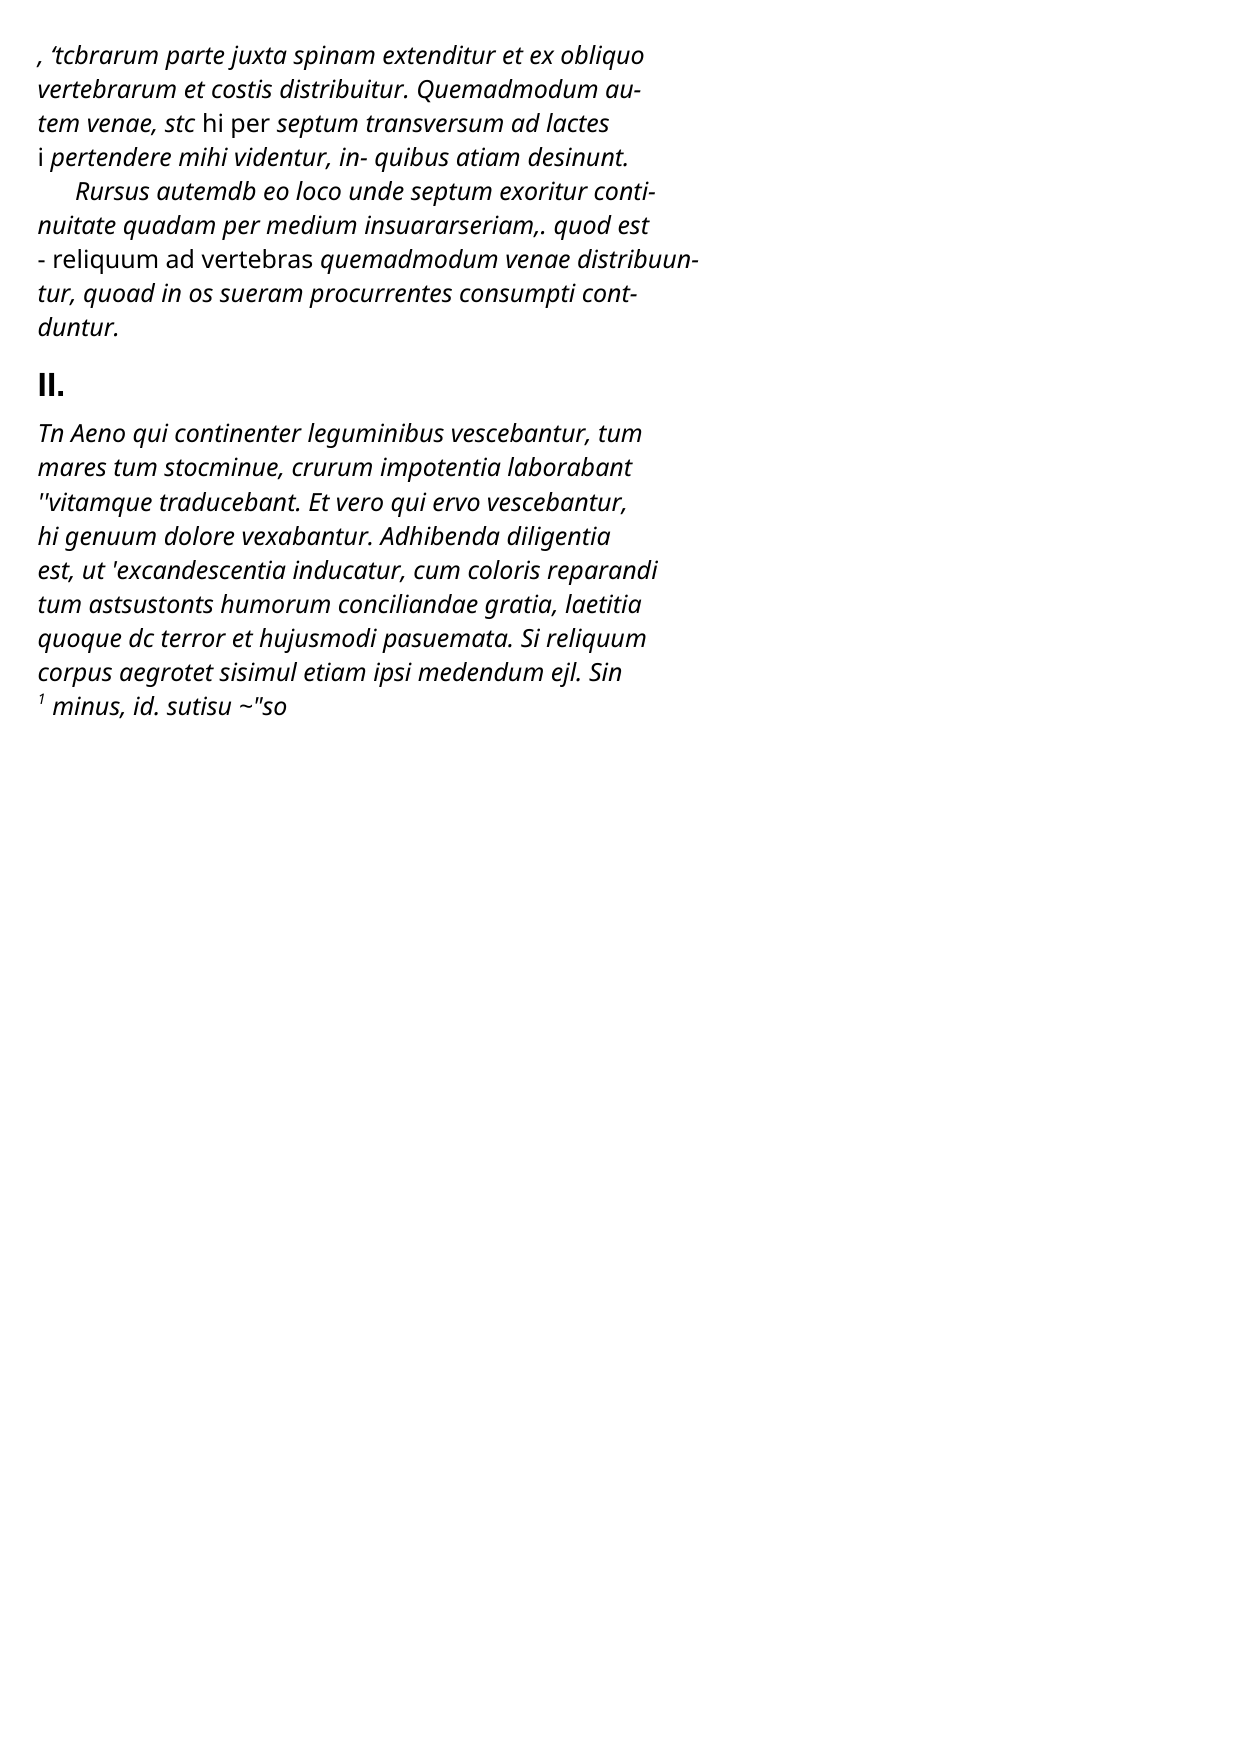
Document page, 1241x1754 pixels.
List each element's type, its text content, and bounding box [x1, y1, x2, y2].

text Tn Aeno qui continenter leguminibus vescebantur, tum mares tum stocminue, crurum impotentia laborabant ''vitamque traducebant. Et vero qui ervo vescebantur, hi genuum dolore vexabantur. Adhibenda diligentia est, ut 'excandescentia inducatur, cum coloris reparandi tum astsustonts humorum conciliandae gratia, laetitia quoque dc terror et hujusmodi pasuemata. Si reliquum corpus aegrotet sisimul etiam ipsi medendum ejl. Sin 1 minus, id. sutisu ~"so [37, 416, 1203, 723]
subtitle II. [37, 365, 1203, 403]
text , ‘tcbrarum parte juxta spinam extenditur et ex obliquo vertebrarum et costis distribuitur. Quemadmodum au- tem venae, stc hi per septum transversum ad lactes i pertendere mihi videntur, in- quibus atiam desinunt. [37, 37, 1203, 174]
text Rursus autemdb eo loco unde septum exoritur conti- nuitate quadam per medium insuararseriam,. quod est - reliquum ad vertebras quemadmodum venae distribuun- tur, quoad in os sueram procurrentes consumpti cont- duntur. [37, 174, 1203, 344]
